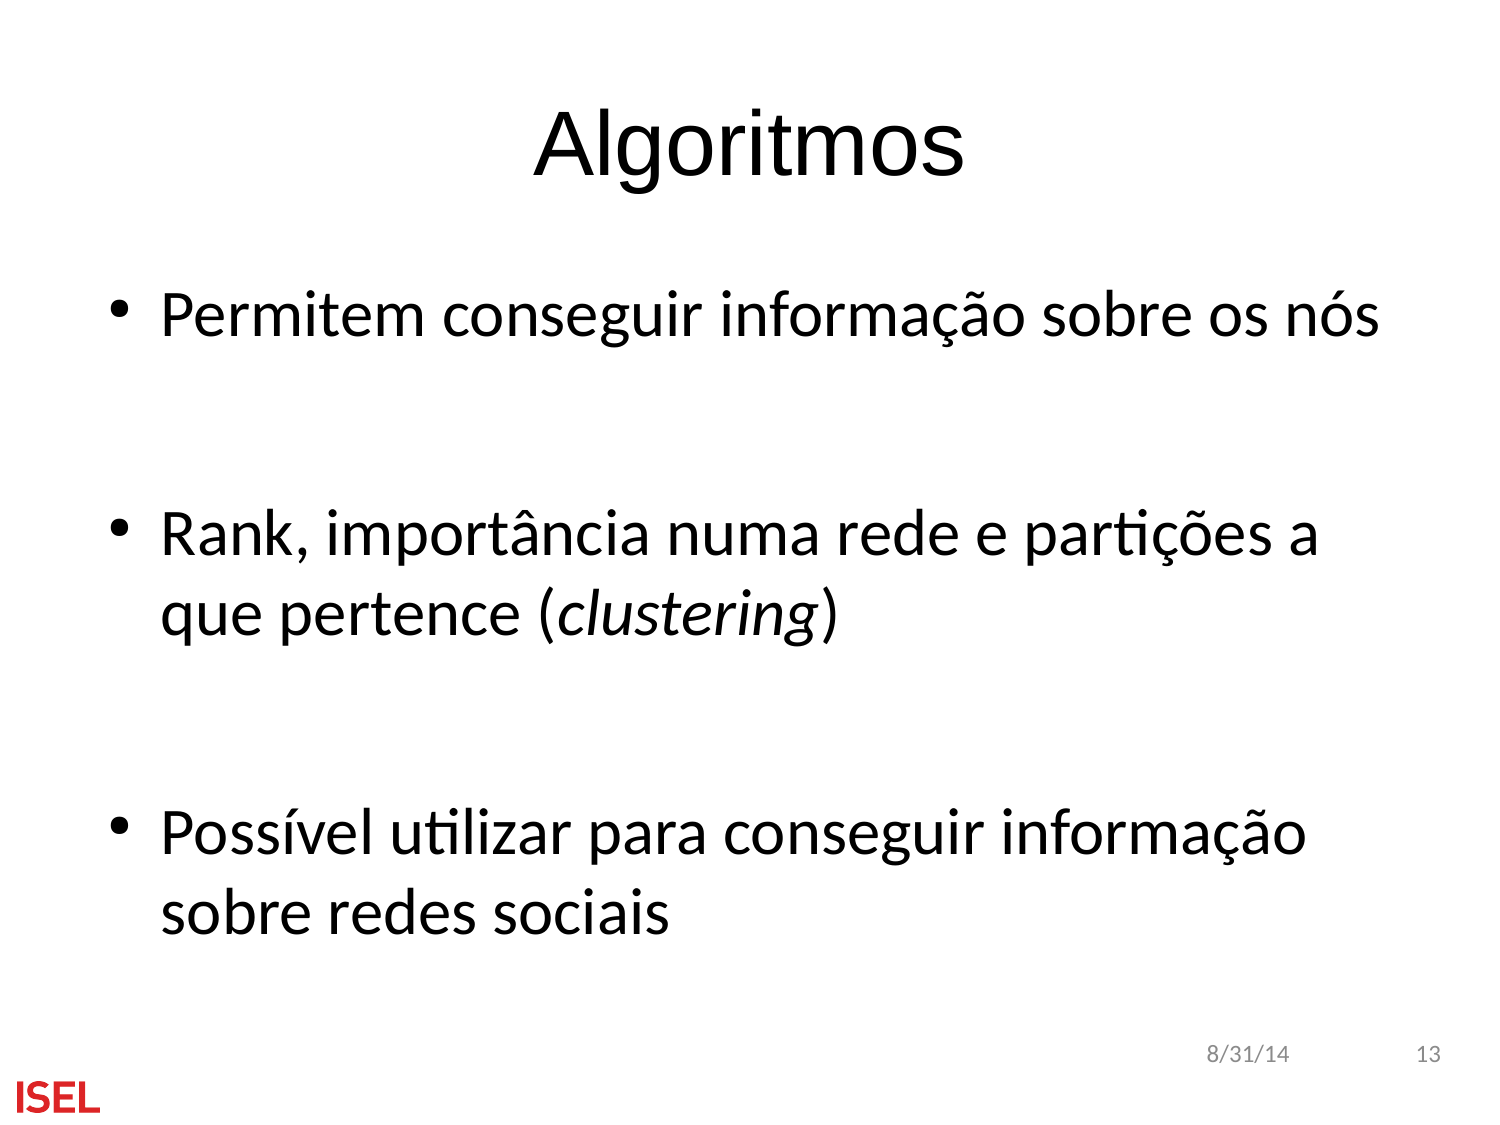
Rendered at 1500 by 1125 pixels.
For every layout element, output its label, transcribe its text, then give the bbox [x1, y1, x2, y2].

slide_number 8/31/14 [1191, 1033, 1340, 1071]
title Algoritmos [75, 45, 1425, 233]
picture [17, 1081, 100, 1113]
list Permitem conseguir informação sobre os nós Rank, importância numa rede e partições a que pertence (clustering) Possível utilizar para conseguir informação sobre redes sociais [75, 262, 1425, 1005]
slide_number [1347, 1033, 1457, 1071]
